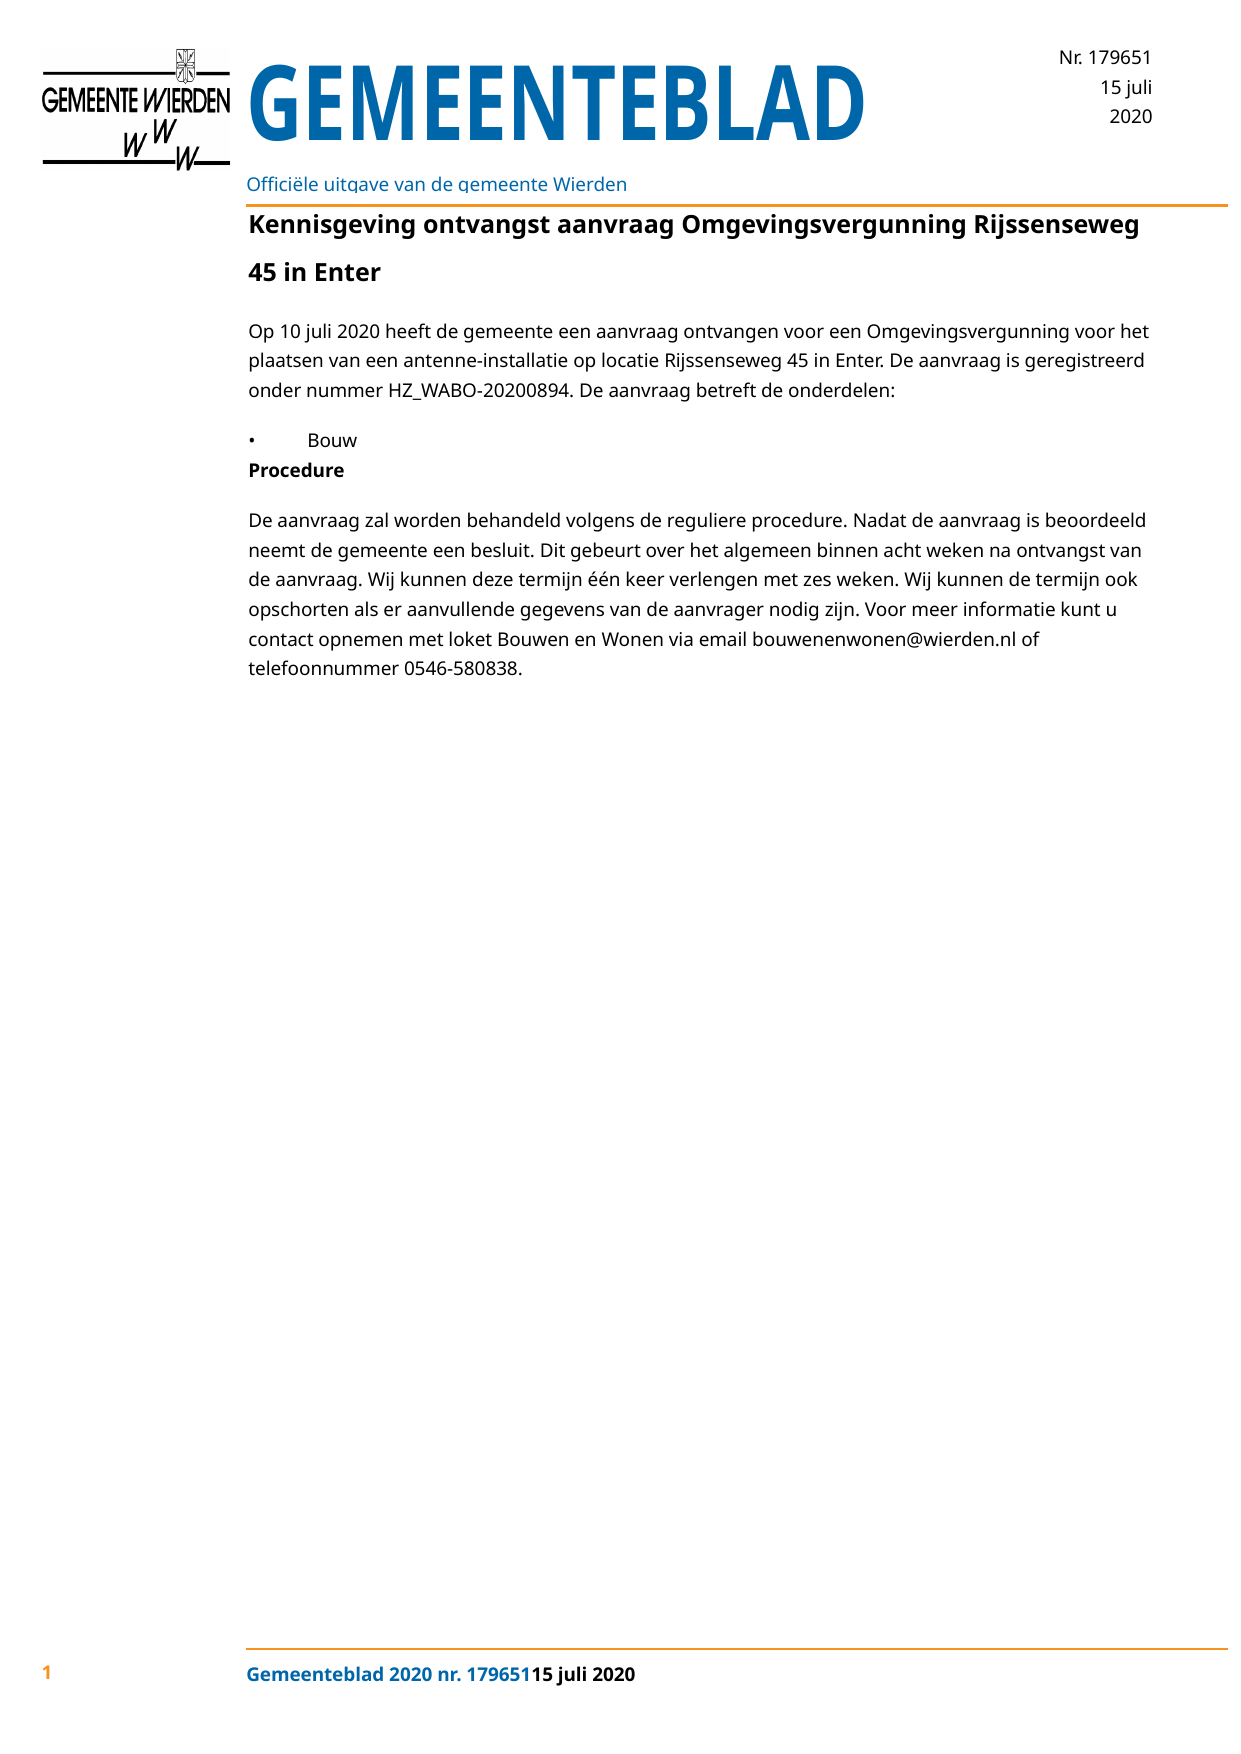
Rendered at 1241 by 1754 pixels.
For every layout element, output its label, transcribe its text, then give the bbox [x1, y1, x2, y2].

text Procedure [248, 457, 1152, 483]
text Op 10 juli 2020 heeft de gemeente een aanvraag ontvangen voor een Omgevingsvergunning voor het plaatsen van een antenne-installatie op locatie Rijssenseweg 45 in Enter. De aanvraag is geregistreerd onder nummer HZ_WABO-20200894. De aanvraag betreft de onderdelen: [248, 318, 1152, 403]
list Bouw [248, 427, 1152, 453]
picture [41, 47, 231, 172]
text De aanvraag zal worden behandeld volgens de reguliere procedure. Nadat de aanvraag is beoordeeld neemt de gemeente een besluit. Dit gebeurt over het algemeen binnen acht weken na ontvangst van de aanvraag. Wij kunnen deze termijn één keer verlengen met zes weken. Wij kunnen de termijn ook opschorten als er aanvullende gegevens van de aanvrager nodig zijn. Voor meer informatie kunt u contact opnemen met loket Bouwen en Wonen via email bouwenenwonen@wierden.nl of telefoonnummer 0546-580838. [248, 507, 1152, 681]
text Kennisgeving ontvangst aanvraag Omgevingsvergunning Rijssenseweg 45 in Enter [248, 207, 1152, 288]
